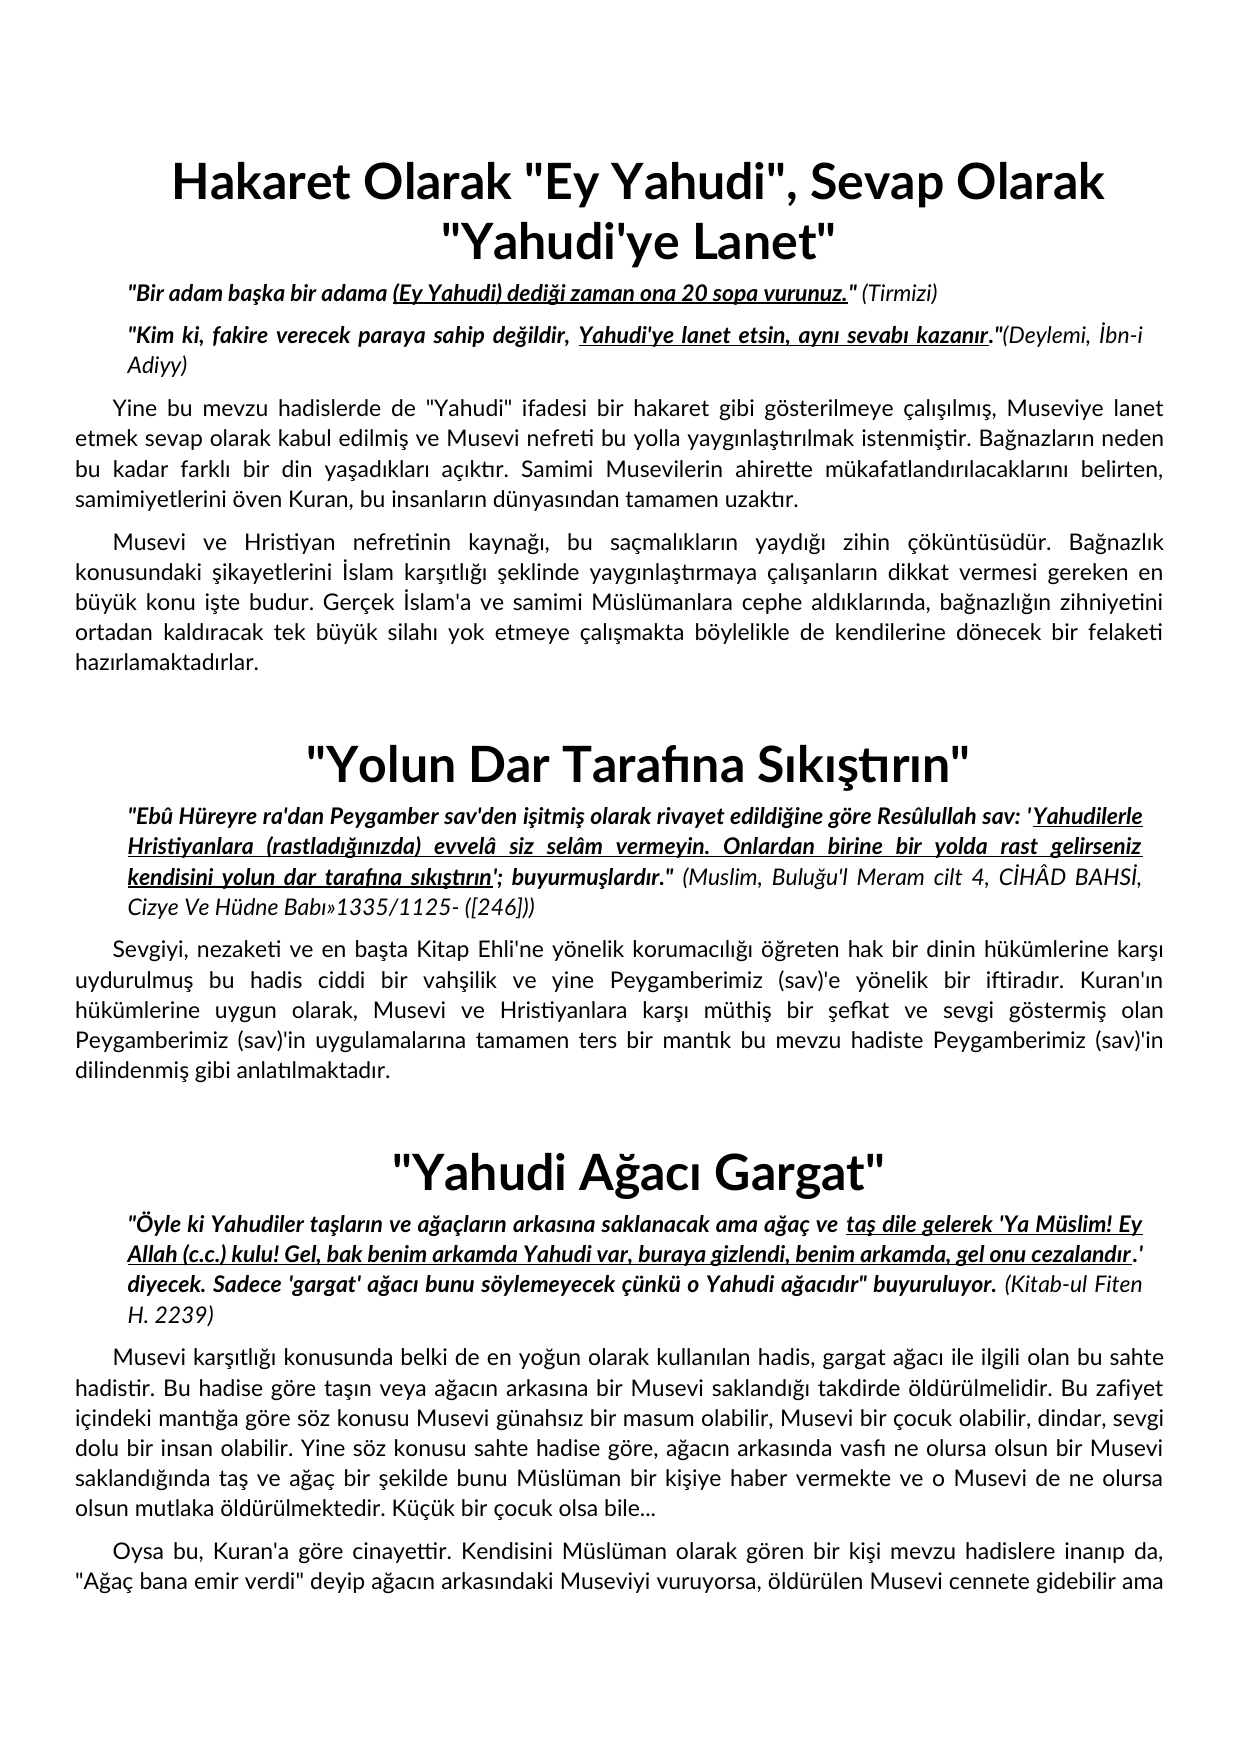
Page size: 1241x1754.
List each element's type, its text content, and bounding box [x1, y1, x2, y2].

text Sevgiyi, nezaketi ve en başta Kitap Ehli'ne yönelik korumacılığı öğreten hak bir dinin hükümlerine karşı uydurulmuş bu hadis ciddi bir vahşilik ve yine Peygamberimiz (sav)'e yönelik bir iftiradır. Kuran'ın hükümlerine uygun olarak, Musevi ve Hristiyanlara karşı müthiş bir şefkat ve sevgi göstermiş olan Peygamberimiz (sav)'in uygulamalarına tamamen ters bir mantık bu mevzu hadiste Peygamberimiz (sav)'in dilindenmiş gibi anlatılmaktadır. [75, 935, 1165, 1083]
text "Öyle ki Yahudiler taşların ve ağaçların arkasına saklanacak ama ağaç ve taş dile gelerek 'Ya Müslim! Ey Allah (c.c.) kulu! Gel, bak benim arkamda Yahudi var, buraya gizlendi, benim arkamda, gel onu cezalandır.' diyecek. Sadece 'gargat' ağacı bunu söylemeyecek çünkü o Yahudi ağacıdır" buyuruluyor. (Kitab-ul Fiten H. 2239) [127, 1210, 1143, 1328]
text Oysa bu, Kuran'a göre cinayettir. Kendisini Müslüman olarak gören bir kişi mevzu hadislere inanıp da, "Ağaç bana emir verdi" deyip ağacın arkasındaki Museviyi vuruyorsa, öldürülen Musevi cennete gidebilir ama [75, 1537, 1165, 1594]
subtitle "Yolun Dar Tarafına Sıkıştırın" [112, 733, 1165, 793]
subtitle Hakaret Olarak "Ey Yahudi", Sevap Olarak "Yahudi'ye Lanet" [112, 150, 1165, 270]
text kendisini yolun dar tarafına sıkıştırın'; buyurmuşlardır." (Muslim, Buluğu'l Meram cilt 4, CİHÂD BAHSİ, Cizye Ve Hüdne Babı»1335/1125- ([246])) [127, 857, 1143, 920]
text "Kim ki, fakire verecek paraya sahip değildir, Yahudi'ye lanet etsin, aynı sevabı kazanır." (Deylemi, İbn-i Adiyy) [127, 321, 1143, 379]
text Yine bu mevzu hadislerde de "Yahudi" ifadesi bir hakaret gibi gösterilmeye çalışılmış, Museviye lanet etmek sevap olarak kabul edilmiş ve Musevi nefreti bu yolla yaygınlaştırılmak istenmiştir. Bağnazların neden bu kadar farklı bir din yaşadıkları açıktır. Samimi Musevilerin ahirette mükafatlandırılacaklarını belirten, samimiyetlerini öven Kuran, bu insanların dünyasından tamamen uzaktır. [75, 394, 1165, 512]
text Musevi karşıtlığı konusunda belki de en yoğun olarak kullanılan hadis, gargat ağacı ile ilgili olan bu sahte hadistir. Bu hadise göre taşın veya ağacın arkasına bir Musevi saklandığı takdirde öldürülmelidir. Bu zafiyet içindeki mantığa göre söz konusu Musevi günahsız bir masum olabilir, Musevi bir çocuk olabilir, dindar, sevgi dolu bir insan olabilir. Yine söz konusu sahte hadise göre, ağacın arkasında vasfı ne olursa olsun bir Musevi saklandığında taş ve ağaç bir şekilde bunu Müslüman bir kişiye haber vermekte ve o Musevi de ne olursa olsun mutlaka öldürülmektedir. Küçük bir çocuk olsa bile... [75, 1343, 1165, 1522]
subtitle "Yahudi Ağacı Gargat" [112, 1141, 1165, 1201]
text "Bir adam başka bir adama (Ey Yahudi) dediği zaman ona 20 sopa vurunuz." (Tirmizi) [127, 278, 1143, 306]
text "Ebû Hüreyre ra'dan Peygamber sav'den işitmiş olarak rivayet edildiğine göre Resûlullah sav: 'Yahudilerle Hristiyanlara (rastladığınızda) evvelâ siz selâm vermeyin. Onlardan birine bir yolda rast gelirseniz [127, 802, 1143, 856]
text Musevi ve Hristiyan nefretinin kaynağı, bu saçmalıkların yaydığı zihin çöküntüsüdür. Bağnazlık konusundaki şikayetlerini İslam karşıtlığı şeklinde yaygınlaştırmaya çalışanların dikkat vermesi gereken en büyük konu işte budur. Gerçek İslam'a ve samimi Müslümanlara cephe aldıklarında, bağnazlığın zihniyetini ortadan kaldıracak tek büyük silahı yok etmeye çalışmakta böylelikle de kendilerine dönecek bir felaketi hazırlamaktadırlar. [75, 527, 1165, 676]
